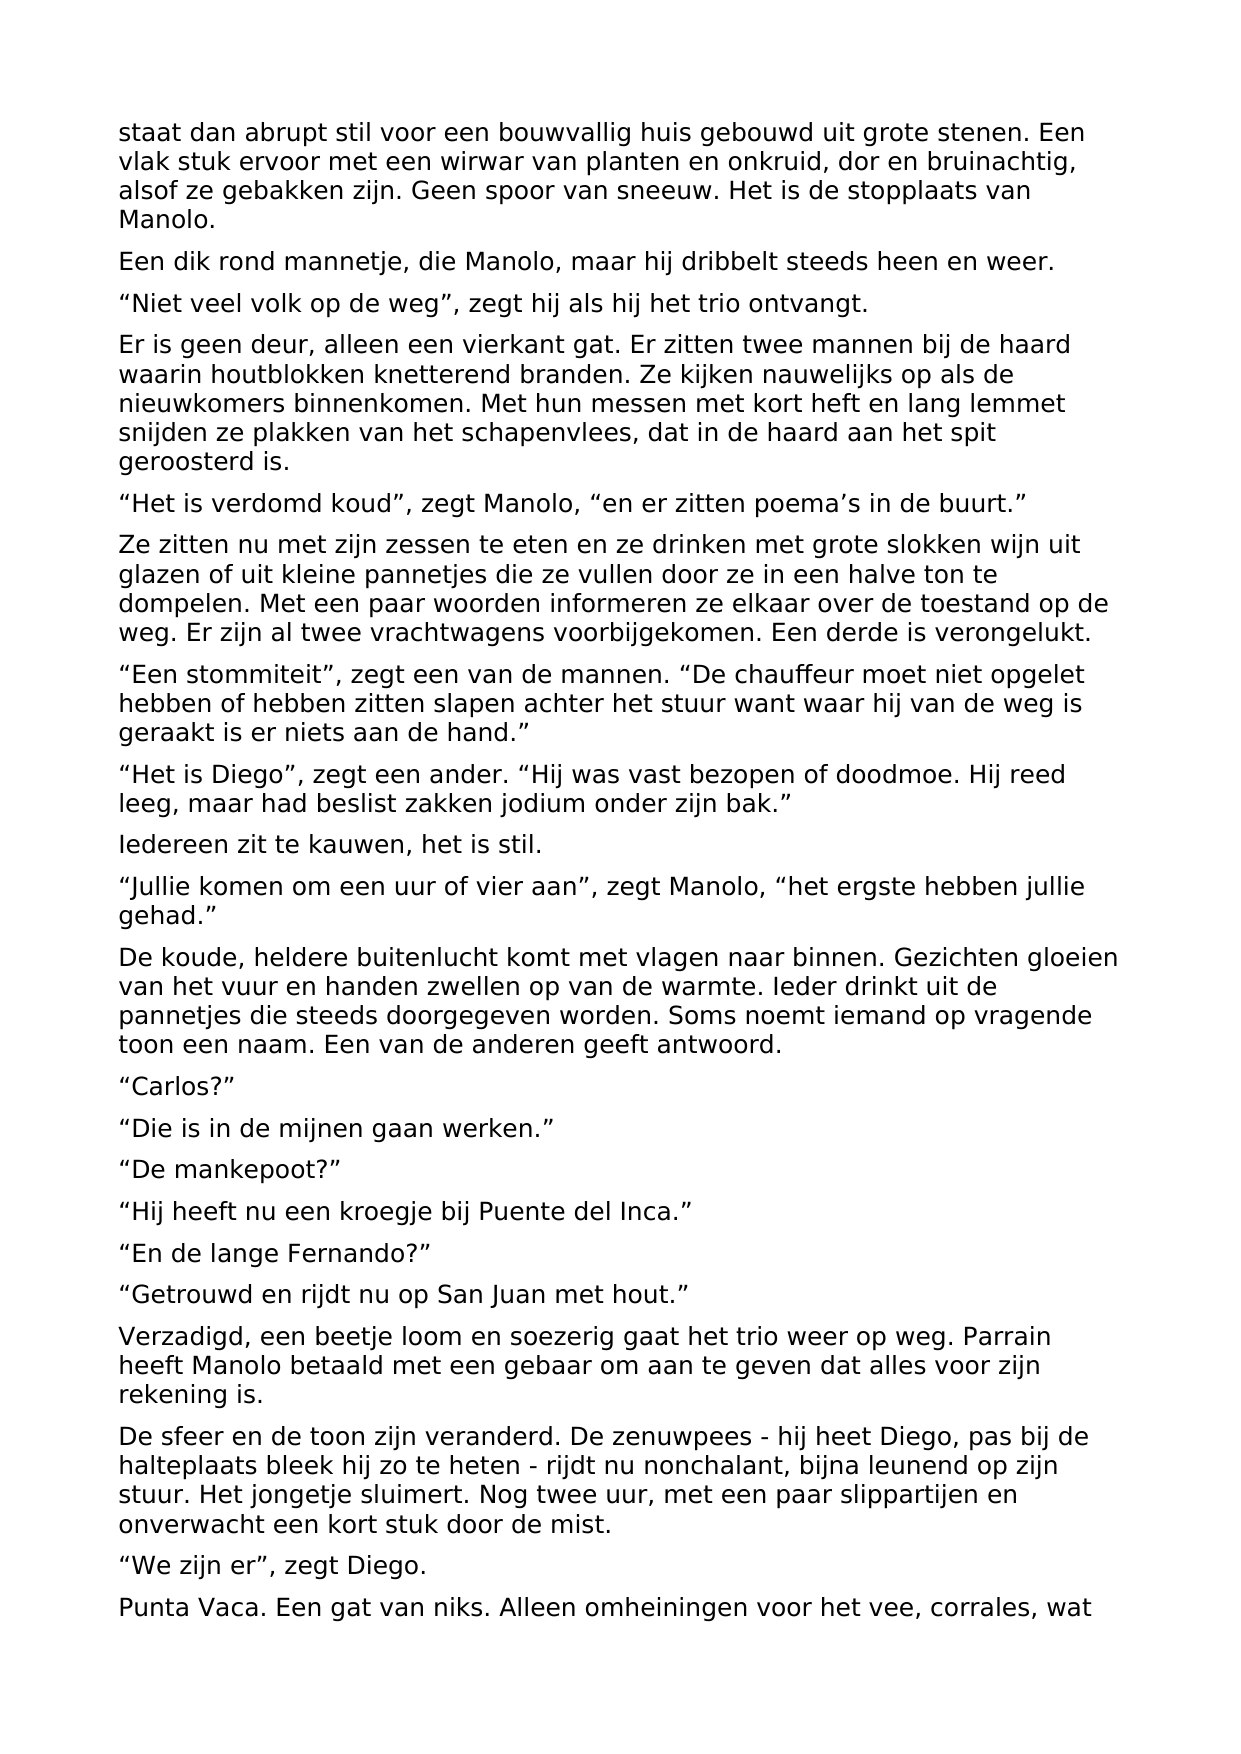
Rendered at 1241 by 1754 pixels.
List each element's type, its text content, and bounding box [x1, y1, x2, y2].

text “Getrouwd en rijdt nu op San Juan met hout.” [118, 1281, 1122, 1310]
text “En de lange Fernando?” [118, 1239, 1122, 1268]
text Verzadigd, een beetje loom en soezerig gaat het trio weer op weg. Parrain heeft Manolo betaald met een gebaar om aan te geven dat alles voor zijn rekening is. [118, 1322, 1122, 1410]
text “Een stommiteit”, zegt een van de mannen. “De chauffeur moet niet opgelet hebben of hebben zitten slapen achter het stuur want waar hij van de weg is geraakt is er niets aan de hand.” [118, 660, 1122, 747]
text “Jullie komen om een uur of vier aan”, zegt Manolo, “het ergste hebben jullie gehad.” [118, 872, 1122, 931]
text “We zijn er”, zegt Diego. [118, 1551, 1122, 1581]
text Ze zitten nu met zijn zessen te eten en ze drinken met grote slokken wijn uit glazen of uit kleine pannetjes die ze vullen door ze in een halve ton te dompelen. Met een paar woorden informeren ze elkaar over de toestand op de weg. Er zijn al twee vrachtwagens voorbijgekomen. Een derde is verongelukt. [118, 531, 1122, 647]
text Punta Vaca. Een gat van niks. Alleen omheiningen voor het vee, corrales, wat [118, 1593, 1122, 1622]
text “Het is verdomd koud”, zegt Manolo, “en er zitten poema’s in de buurt.” [118, 489, 1122, 518]
text “De mankepoot?” [118, 1156, 1122, 1185]
text Iedereen zit te kauwen, het is stil. [118, 831, 1122, 860]
text De koude, heldere buitenlucht komt met vlagen naar binnen. Gezichten gloeien van het vuur en handen zwellen op van de warmte. Ieder drinkt uit de pannetjes die steeds doorgegeven worden. Soms noemt iemand op vragende toon een naam. Een van de anderen geeft antwoord. [118, 943, 1122, 1060]
text “Die is in de mijnen gaan werken.” [118, 1114, 1122, 1143]
text staat dan abrupt stil voor een bouwvallig huis gebouwd uit grote stenen. Een vlak stuk ervoor met een wirwar van planten en onkruid, dor en bruinachtig, alsof ze gebakken zijn. Geen spoor van sneeuw. Het is de stopplaats van Manolo. [118, 118, 1122, 235]
text “Carlos?” [118, 1072, 1122, 1101]
text Een dik rond mannetje, die Manolo, maar hij dribbelt steeds heen en weer. [118, 247, 1122, 276]
text De sfeer en de toon zijn veranderd. De zenuwpees - hij heet Diego, pas bij de halteplaats bleek hij zo te heten - rijdt nu nonchalant, bijna leunend op zijn stuur. Het jongetje sluimert. Nog twee uur, met een paar slippartijen en onverwacht een kort stuk door de mist. [118, 1422, 1122, 1539]
text “Het is Diego”, zegt een ander. “Hij was vast bezopen of doodmoe. Hij reed leeg, maar had beslist zakken jodium onder zijn bak.” [118, 760, 1122, 818]
text Er is geen deur, alleen een vierkant gat. Er zitten twee mannen bij de haard waarin houtblokken knetterend branden. Ze kijken nauwelijks op als de nieuwkomers binnenkomen. Met hun messen met kort heft en lang lemmet snijden ze plakken van het schapenvlees, dat in de haard aan het spit geroosterd is. [118, 331, 1122, 476]
text “Niet veel volk op de weg”, zegt hij als hij het trio ontvangt. [118, 289, 1122, 318]
text “Hij heeft nu een kroegje bij Puente del Inca.” [118, 1197, 1122, 1226]
